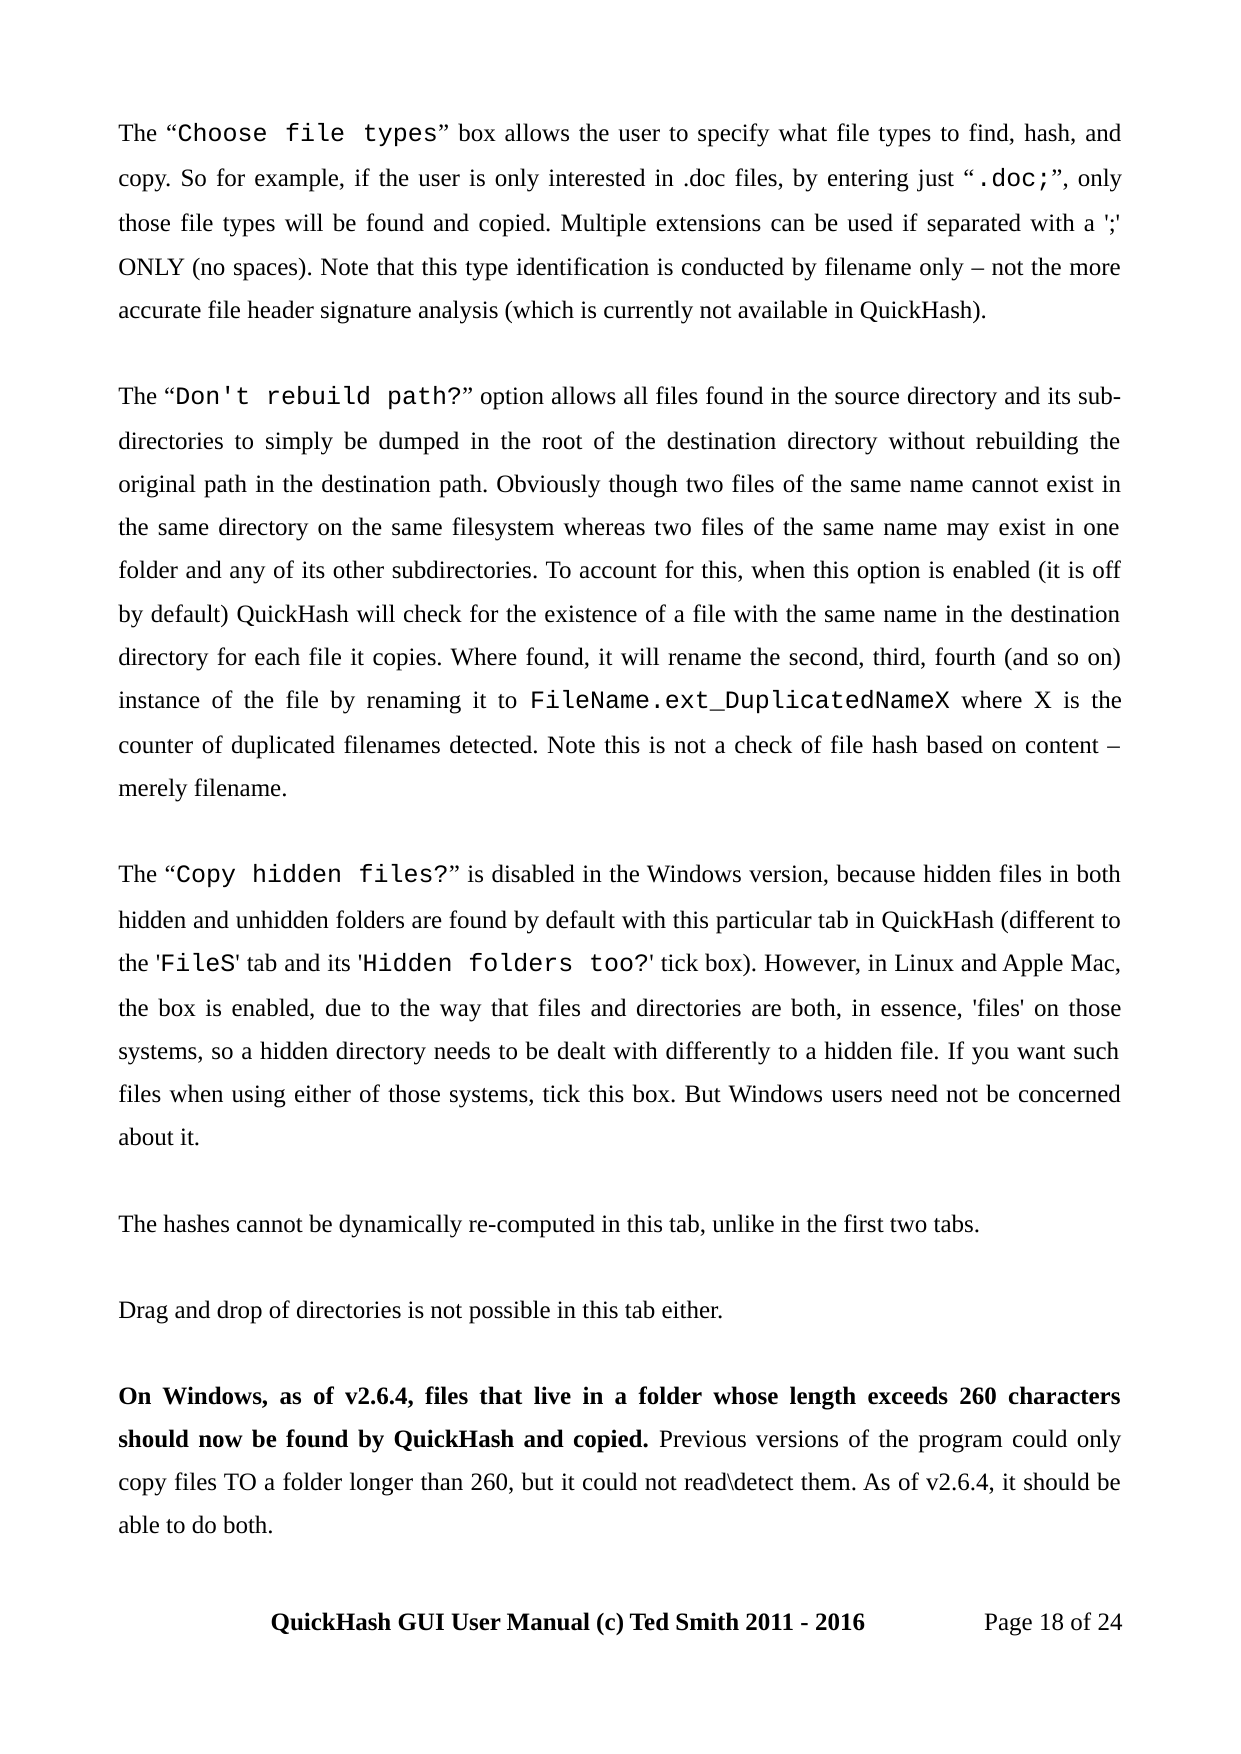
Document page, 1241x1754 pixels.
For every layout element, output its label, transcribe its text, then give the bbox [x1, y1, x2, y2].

text The “Don't rebuild path?” option allows all files found in the source directory and its sub-directories to simply be dumped in the root of the destination directory without rebuilding the original path in the destination path. Obviously though two files of the same name cannot exist in the same directory on the same filesystem whereas two files of the same name may exist in one folder and any of its other subdirectories. To account for this, when this option is enabled (it is off by default) QuickHash will check for the existence of a file with the same name in the destination directory for each file it copies. Where found, it will rename the second, third, fourth (and so on) instance of the file by renaming it to FileName.ext_DuplicatedNameX where X is the counter of duplicated filenames detected. Note this is not a check of file hash based on content – merely filename. [118, 381, 1122, 802]
text The hashes cannot be dynamically re-computed in this tab, unlike in the first two tabs. [118, 1209, 1122, 1237]
text The “Copy hidden files?” is disabled in the Windows version, because hidden files in both hidden and unhidden folders are found by default with this particular tab in QuickHash (different to the 'FileS' tab and its 'Hidden folders too?' tick box). However, in Linux and Apple Mac, the box is enabled, due to the way that files and directories are both, in essence, 'files' on those systems, so a hidden directory needs to be dealt with differently to a hidden file. If you want such files when using either of those systems, tick this box. But Windows users need not be concerned about it. [118, 859, 1122, 1151]
text Drag and drop of directories is not possible in this tab either. [118, 1295, 1122, 1324]
text The “Choose file types” box allows the user to specify what file types to find, hash, and copy. So for example, if the user is only interested in .doc files, by entering just “.doc;”, only those file types will be found and copied. Multiple extensions can be used if separated with a ';' ONLY (no spaces). Note that this type identification is conducted by filename only – not the more accurate file header signature analysis (which is currently not available in QuickHash). [118, 118, 1122, 323]
text On Windows, as of v2.6.4, files that live in a folder whose length exceeds 260 characters should now be found by QuickHash and copied. Previous versions of the program could only copy files TO a folder longer than 260, but it could not read\detect them. As of v2.6.4, it should be able to do both. [118, 1381, 1122, 1539]
